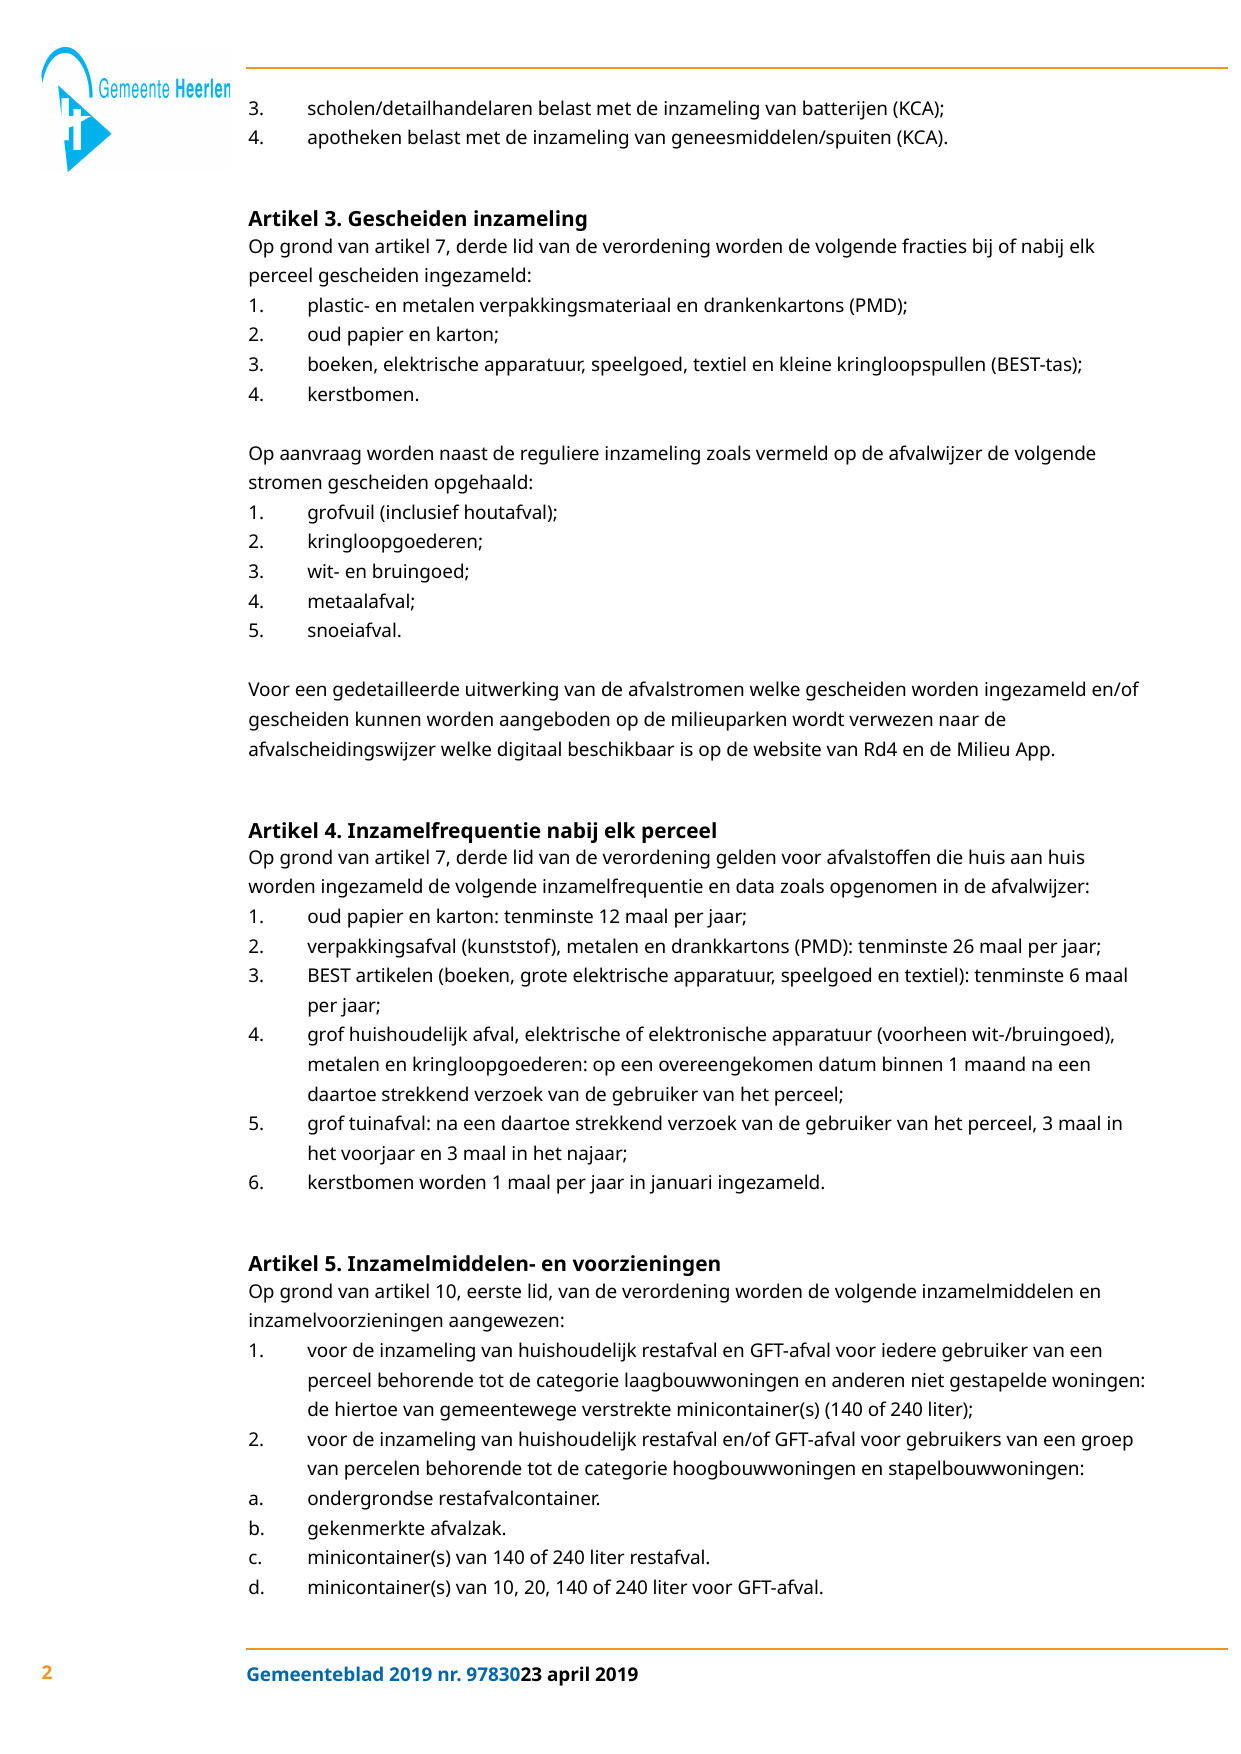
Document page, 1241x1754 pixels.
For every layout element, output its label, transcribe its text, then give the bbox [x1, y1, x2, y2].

list BEST artikelen (boeken, grote elektrische apparatuur, speelgoed en textiel): tenminste 6 maal per jaar; [248, 962, 1152, 1018]
list voor de inzameling van huishoudelijk restafval en/of GFT-afval voor gebruikers van een groep van percelen behorende tot de categorie hoogbouwwoningen en stapelbouwwoningen: [248, 1426, 1152, 1481]
list grof tuinafval: na een daartoe strekkend verzoek van de gebruiker van het perceel, 3 maal in het voorjaar en 3 maal in het najaar; [248, 1110, 1152, 1166]
text Op grond van artikel 7, derde lid van de verordening gelden voor afvalstoffen die huis aan huis worden ingezameld de volgende inzamelfrequentie en data zoals opgenomen in de afvalwijzer: [248, 844, 1152, 899]
list voor de inzameling van huishoudelijk restafval en GFT-afval voor iedere gebruiker van een perceel behorende tot de categorie laagbouwwoningen en anderen niet gestapelde woningen: de hiertoe van gemeentewege verstrekte minicontainer(s) (140 of 240 liter); [248, 1337, 1152, 1422]
text Voor een gedetailleerde uitwerking van de afvalstromen welke gescheiden worden ingezameld en/of gescheiden kunnen worden aangeboden op de milieuparken wordt verwezen naar de afvalscheidingswijzer welke digitaal beschikbaar is op de website van Rd4 en de Milieu App. [248, 677, 1152, 761]
list minicontainer(s) van 10, 20, 140 of 240 liter voor GFT-afval. [248, 1574, 1152, 1599]
text Op grond van artikel 7, derde lid van de verordening worden de volgende fracties bij of nabij elk perceel gescheiden ingezameld: [248, 233, 1152, 288]
list kerstbomen worden 1 maal per jaar in januari ingezameld. [248, 1169, 1152, 1195]
list snoeiafval. [248, 617, 1152, 643]
text Op aanvraag worden naast de reguliere inzameling zoals vermeld op de afvalwijzer de volgende stromen gescheiden opgehaald: [248, 440, 1152, 495]
list kerstbomen. [248, 381, 1152, 406]
list minicontainer(s) van 140 of 240 liter restafval. [248, 1544, 1152, 1570]
text Artikel 4. Inzamelfrequentie nabij elk perceel [248, 816, 1152, 844]
list wit- en bruingoed; [248, 558, 1152, 584]
picture [41, 47, 58, 70]
list verpakkingsafval (kunststof), metalen en drankkartons (PMD): tenminste 26 maal per jaar; [248, 933, 1152, 959]
list grof huishoudelijk afval, elektrische of elektronische apparatuur (voorheen wit-/bruingoed), metalen en kringloopgoederen: op een overeengekomen datum binnen 1 maand na een daartoe strekkend verzoek van de gebruiker van het perceel; [248, 1022, 1152, 1107]
text Artikel 5. Inzamelmiddelen- en voorzieningen [248, 1249, 1152, 1278]
list scholen/detailhandelaren belast met de inzameling van batterijen (KCA); [248, 95, 1152, 121]
list gekenmerkte afvalzak. [248, 1515, 1152, 1540]
picture [41, 47, 231, 172]
list apotheken belast met de inzameling van geneesmiddelen/spuiten (KCA). [248, 124, 1152, 150]
list ondergrondse restafvalcontainer. [248, 1485, 1152, 1511]
list metaalafval; [248, 588, 1152, 613]
list oud papier en karton: tenminste 12 maal per jaar; [248, 903, 1152, 929]
list kringloopgoederen; [248, 529, 1152, 554]
list plastic- en metalen verpakkingsmateriaal en drankenkartons (PMD); [248, 292, 1152, 318]
list oud papier en karton; [248, 322, 1152, 347]
list boeken, elektrische apparatuur, speelgoed, textiel en kleine kringloopspullen (BEST-tas); [248, 351, 1152, 377]
text Artikel 3. Gescheiden inzameling [248, 204, 1152, 233]
list grofvuil (inclusief houtafval); [248, 499, 1152, 525]
text Op grond van artikel 10, eerste lid, van de verordening worden de volgende inzamelmiddelen en inzamelvoorzieningen aangewezen: [248, 1278, 1152, 1333]
